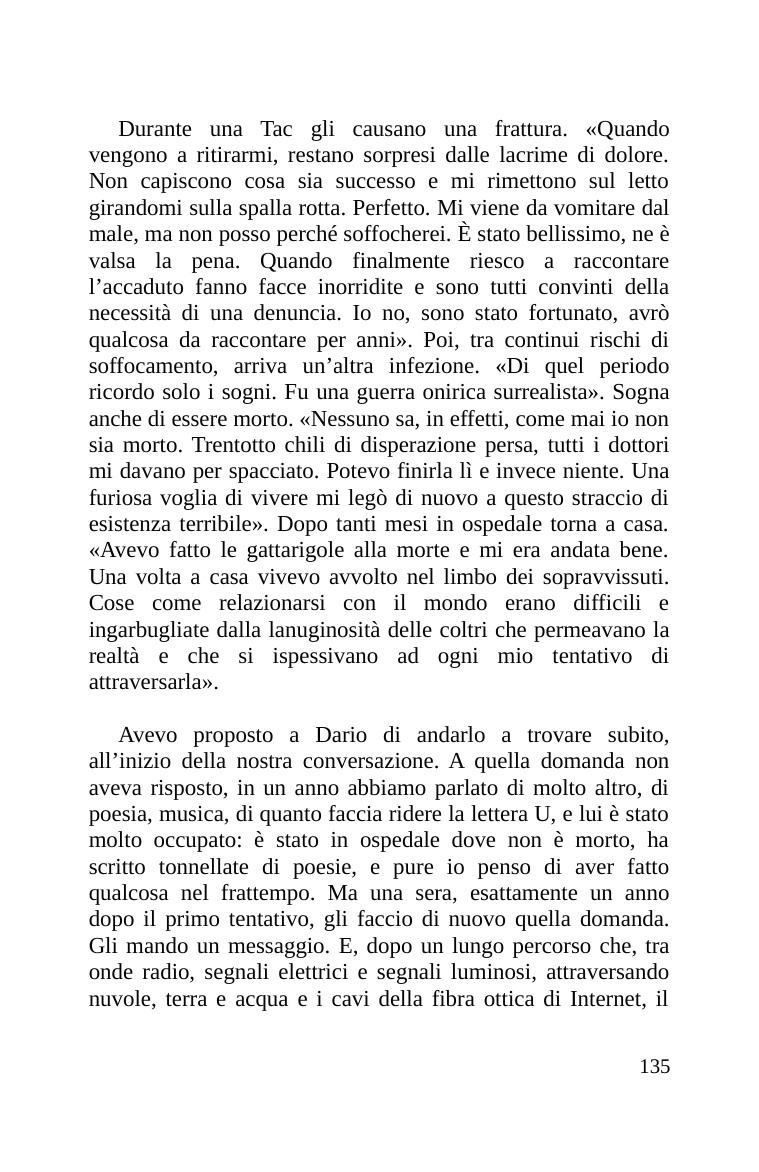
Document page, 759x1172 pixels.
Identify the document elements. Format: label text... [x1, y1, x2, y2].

text Durante una Tac gli causano una frattura. «Quando vengono a ritirarmi, restano sorpresi dalle lacrime di dolore. Non capiscono cosa sia successo e mi rimettono sul letto girandomi sulla spalla rotta. Perfetto. Mi viene da vomitare dal male, ma non posso perché soffocherei. È stato bellissimo, ne è valsa la pena. Quando finalmente riesco a raccontare l’accaduto fanno facce inorridite e sono tutti convinti della necessità di una denuncia. Io no, sono stato fortunato, avrò qualcosa da raccontare per anni». Poi, tra continui rischi di soffocamento, arriva un’altra infezione. «Di quel periodo ricordo solo i sogni. Fu una guerra onirica surrealista». Sogna anche di essere morto. «Nessuno sa, in effetti, come mai io non sia morto. Trentotto chili di disperazione persa, tutti i dottori mi davano per spacciato. Potevo finirla lì e invece niente. Una furiosa voglia di vivere mi legò di nuovo a questo straccio di esistenza terribile». Dopo tanti mesi in ospedale torna a casa. «Avevo fatto le gattarigole alla morte e mi era andata bene. Una volta a casa vivevo avvolto nel limbo dei sopravvissuti. Cose come relazionarsi con il mondo erano difficili e ingarbugliate dalla lanuginosità delle coltri che permeavano la realtà e che si ispessivano ad ogni mio tentativo di attraversarla». [88, 115, 670, 695]
text Avevo proposto a Dario di andarlo a trovare subito, all’inizio della nostra conversazione. A quella domanda non aveva risposto, in un anno abbiamo parlato di molto altro, di poesia, musica, di quanto faccia ridere la lettera U, e lui è stato molto occupato: è stato in ospedale dove non è morto, ha scritto tonnellate di poesie, e pure io penso di aver fatto qualcosa nel frattempo. Ma una sera, esattamente un anno dopo il primo tentativo, gli faccio di nuovo quella domanda. Gli mando un messaggio. E, dopo un lungo percorso che, tra onde radio, segnali elettrici e segnali luminosi, attraversando nuvole, terra e acqua e i cavi della fibra ottica di Internet, il [88, 721, 670, 1011]
